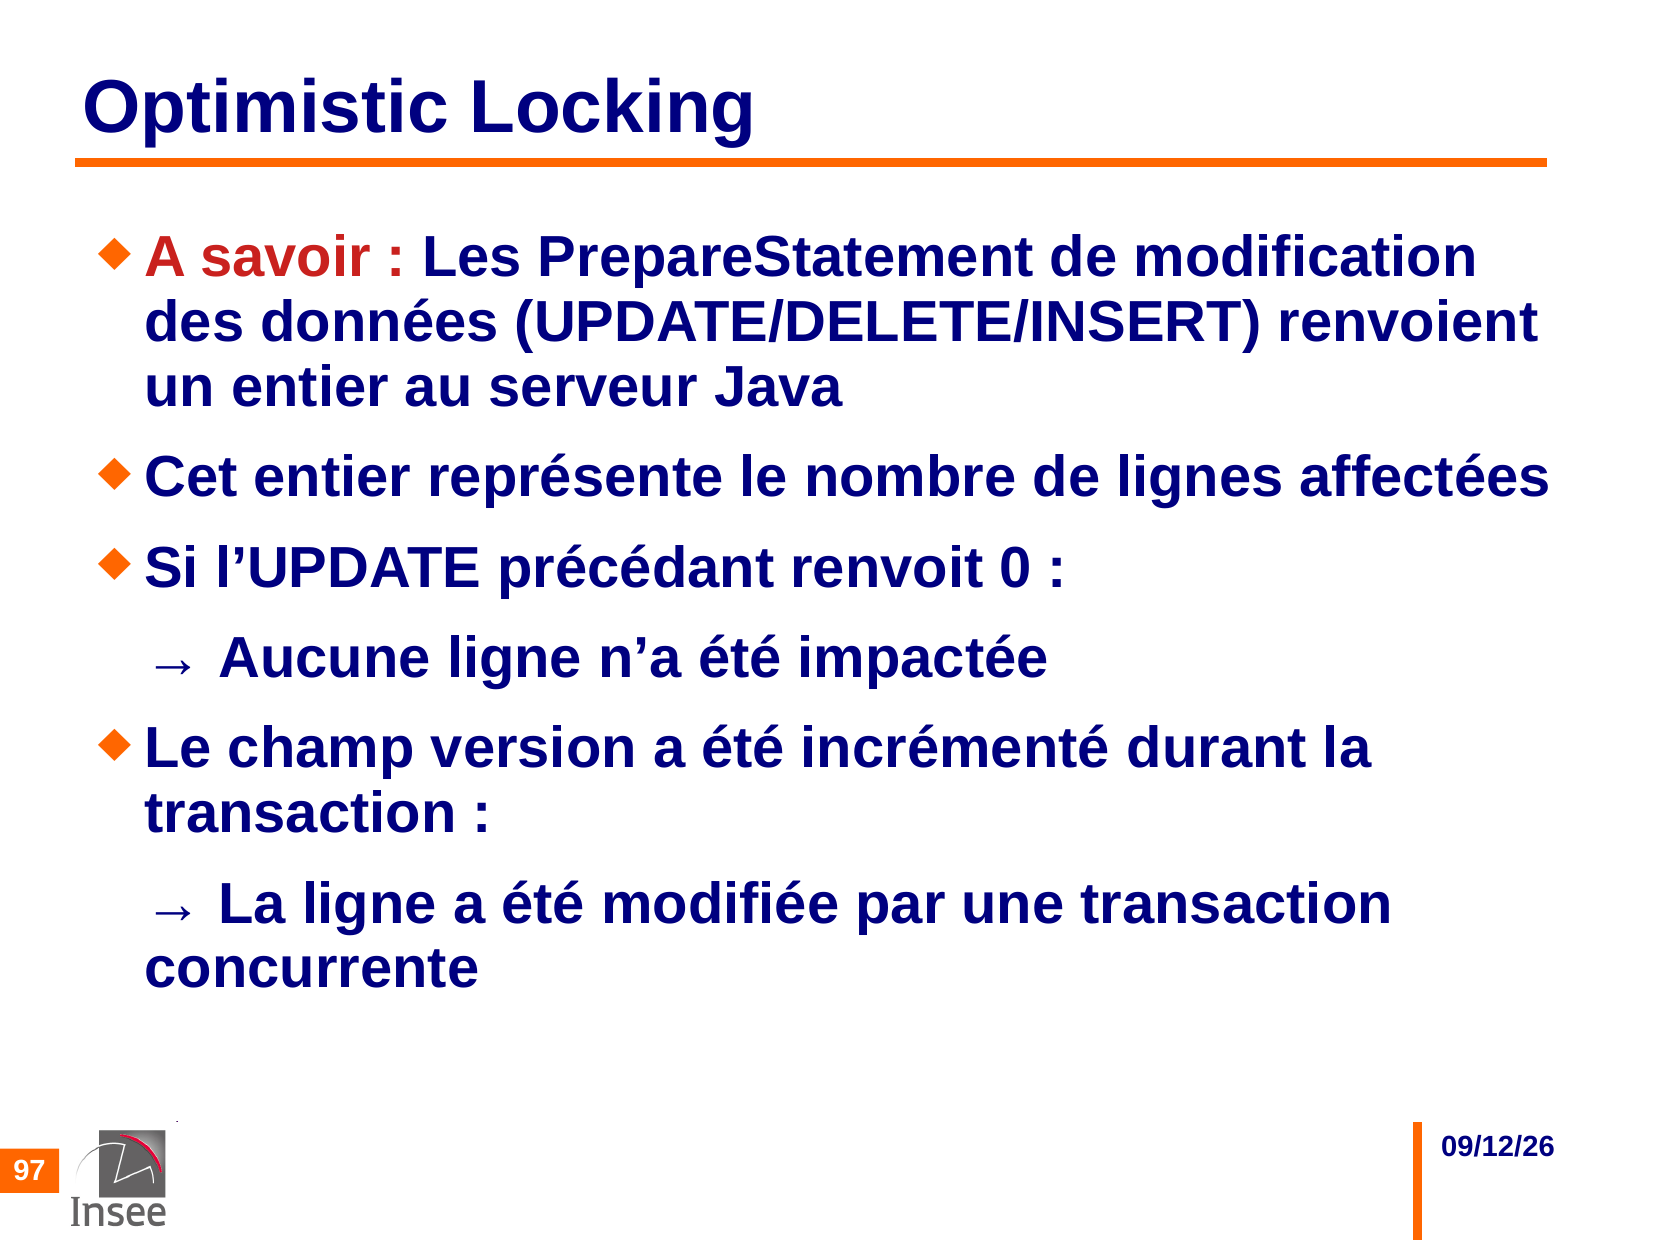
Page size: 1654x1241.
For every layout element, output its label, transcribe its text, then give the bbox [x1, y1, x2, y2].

list A savoir : Les PrepareStatement de modification des données (UPDATE/DELETE/INSERT) renvoient un entier au serveur Java Cet entier représente le nombre de lignes affectées Si l’UPDATE précédant renvoit 0 : → Aucune ligne n’a été impactée Le champ version a été incrémenté durant la transaction : → La ligne a été modifiée par une transaction concurrente [82, 224, 1571, 1063]
picture [62, 1121, 178, 1241]
title Optimistic Locking [82, 49, 1619, 163]
